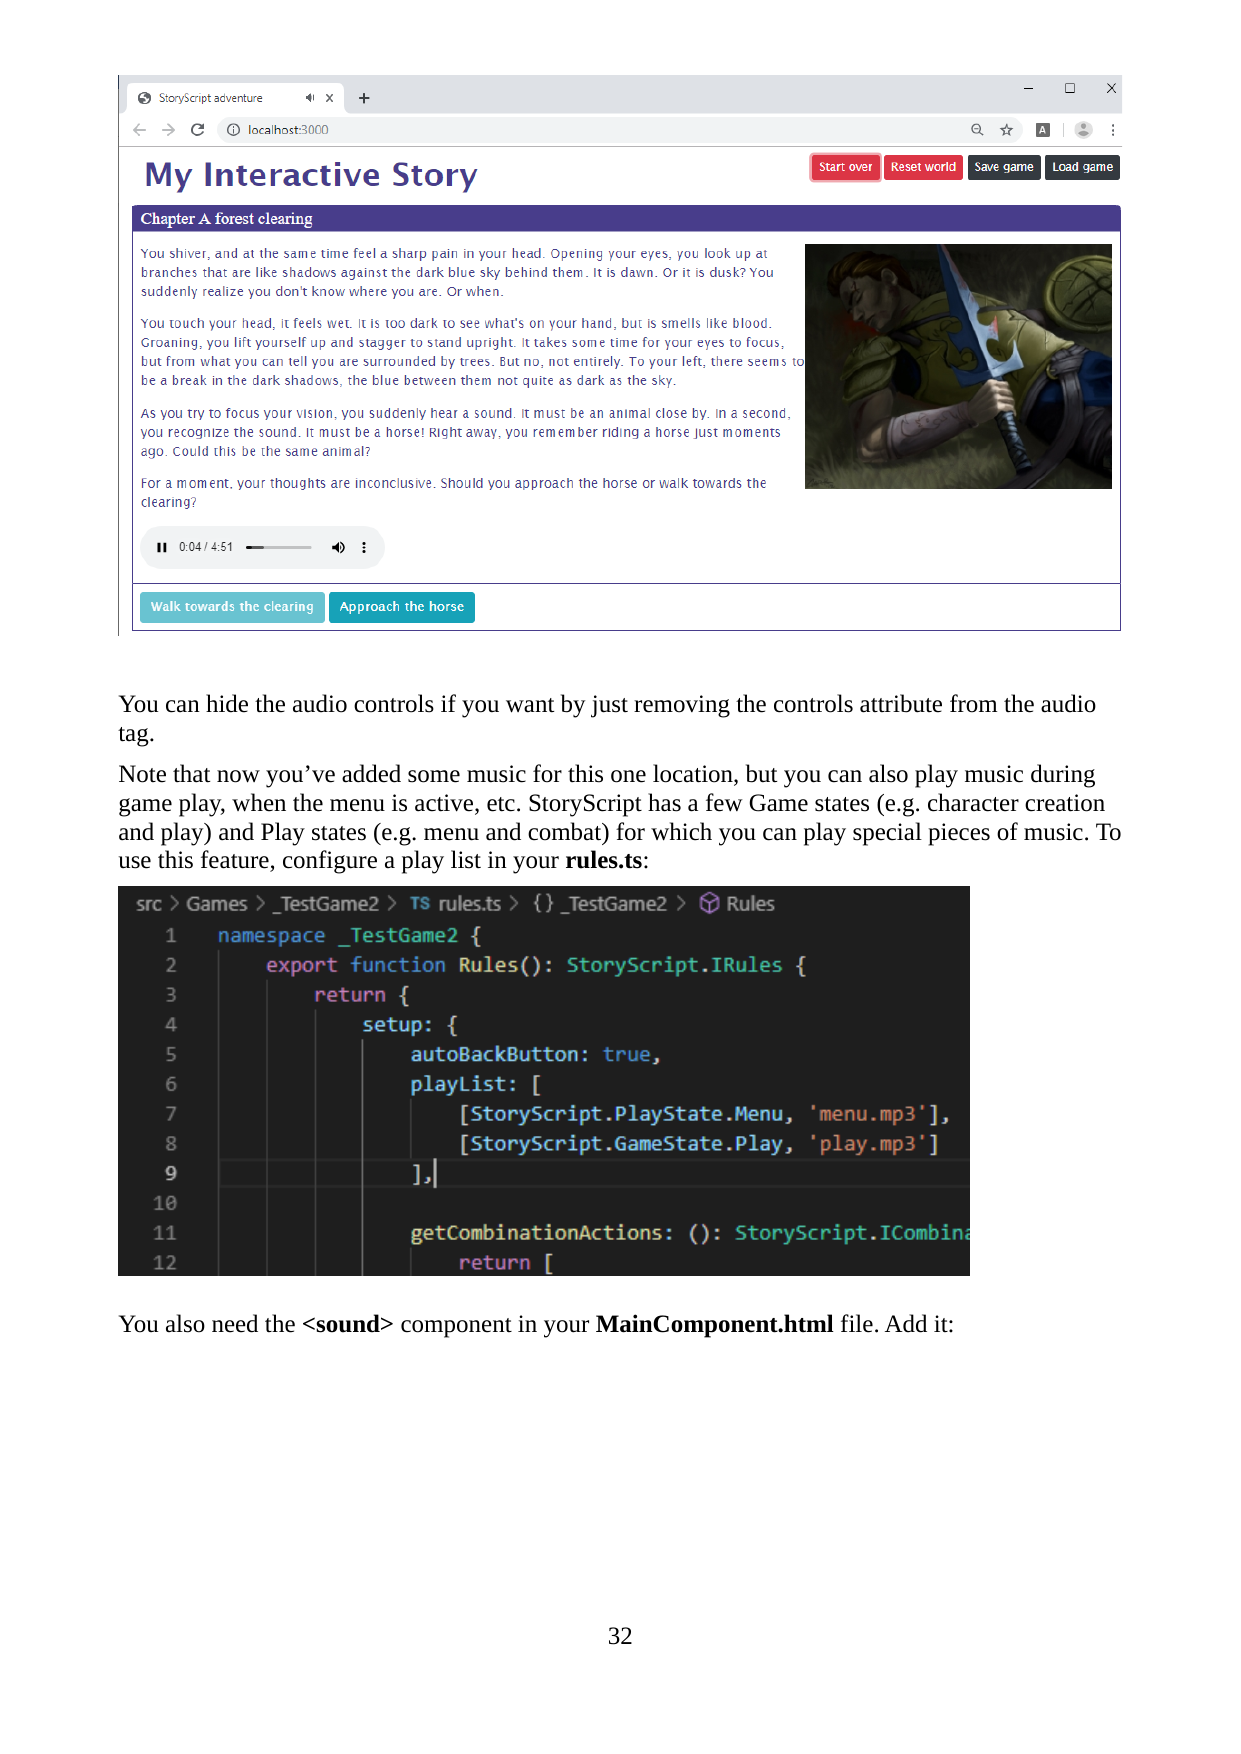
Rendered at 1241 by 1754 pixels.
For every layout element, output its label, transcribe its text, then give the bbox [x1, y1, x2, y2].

text Note that now you’ve added some music for this one location, but you can also play music during game play, when the menu is active, etc. StoryScript has a few Game states (e.g. character creation and play) and Play states (e.g. menu and combat) for which you can play special pieces of music. To use this feature, configure a play list in your rules.ts: [118, 759, 1122, 874]
text You can hide the audio controls if you want by just removing the controls attribute from the audio tag. [118, 689, 1122, 747]
text You also need the <sound> component in your MainComponent.html file. Add it: [118, 1309, 1122, 1338]
